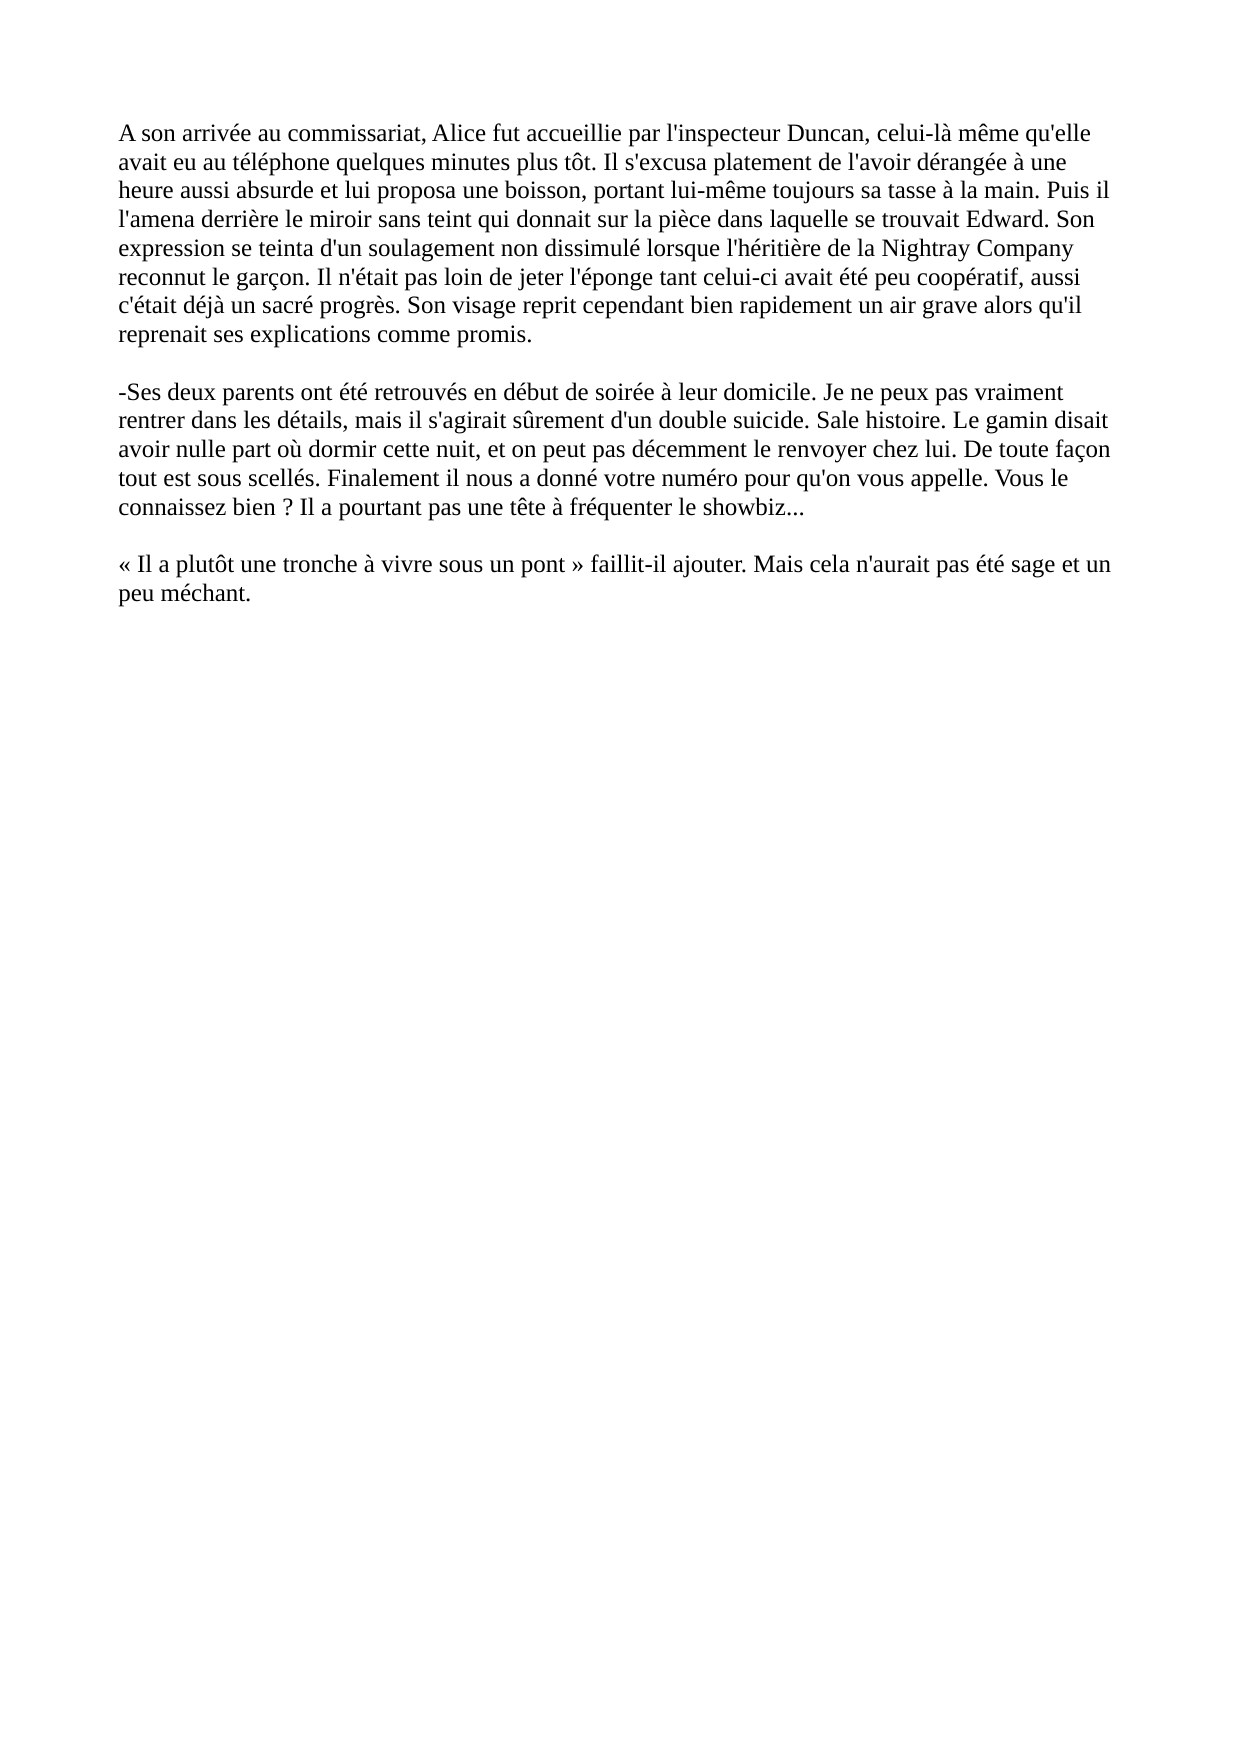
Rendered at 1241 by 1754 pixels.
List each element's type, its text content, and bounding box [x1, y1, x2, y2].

text « Il a plutôt une tronche à vivre sous un pont » faillit-il ajouter. Mais cela n'aurait pas été sage et un peu méchant. [118, 549, 1122, 607]
text A son arrivée au commissariat, Alice fut accueillie par l'inspecteur Duncan, celui-là même qu'elle avait eu au téléphone quelques minutes plus tôt. Il s'excusa platement de l'avoir dérangée à une heure aussi absurde et lui proposa une boisson, portant lui-même toujours sa tasse à la main. Puis il l'amena derrière le miroir sans teint qui donnait sur la pièce dans laquelle se trouvait Edward. Son expression se teinta d'un soulagement non dissimulé lorsque l'héritière de la Nightray Company reconnut le garçon. Il n'était pas loin de jeter l'éponge tant celui-ci avait été peu coopératif, aussi c'était déjà un sacré progrès. Son visage reprit cependant bien rapidement un air grave alors qu'il reprenait ses explications comme promis. [118, 118, 1122, 348]
text -Ses deux parents ont été retrouvés en début de soirée à leur domicile. Je ne peux pas vraiment rentrer dans les détails, mais il s'agirait sûrement d'un double suicide. Sale histoire. Le gamin disait avoir nulle part où dormir cette nuit, et on peut pas décemment le renvoyer chez lui. De toute façon tout est sous scellés. Finalement il nous a donné votre numéro pour qu'on vous appelle. Vous le connaissez bien ? Il a pourtant pas une tête à fréquenter le showbiz... [118, 377, 1122, 521]
